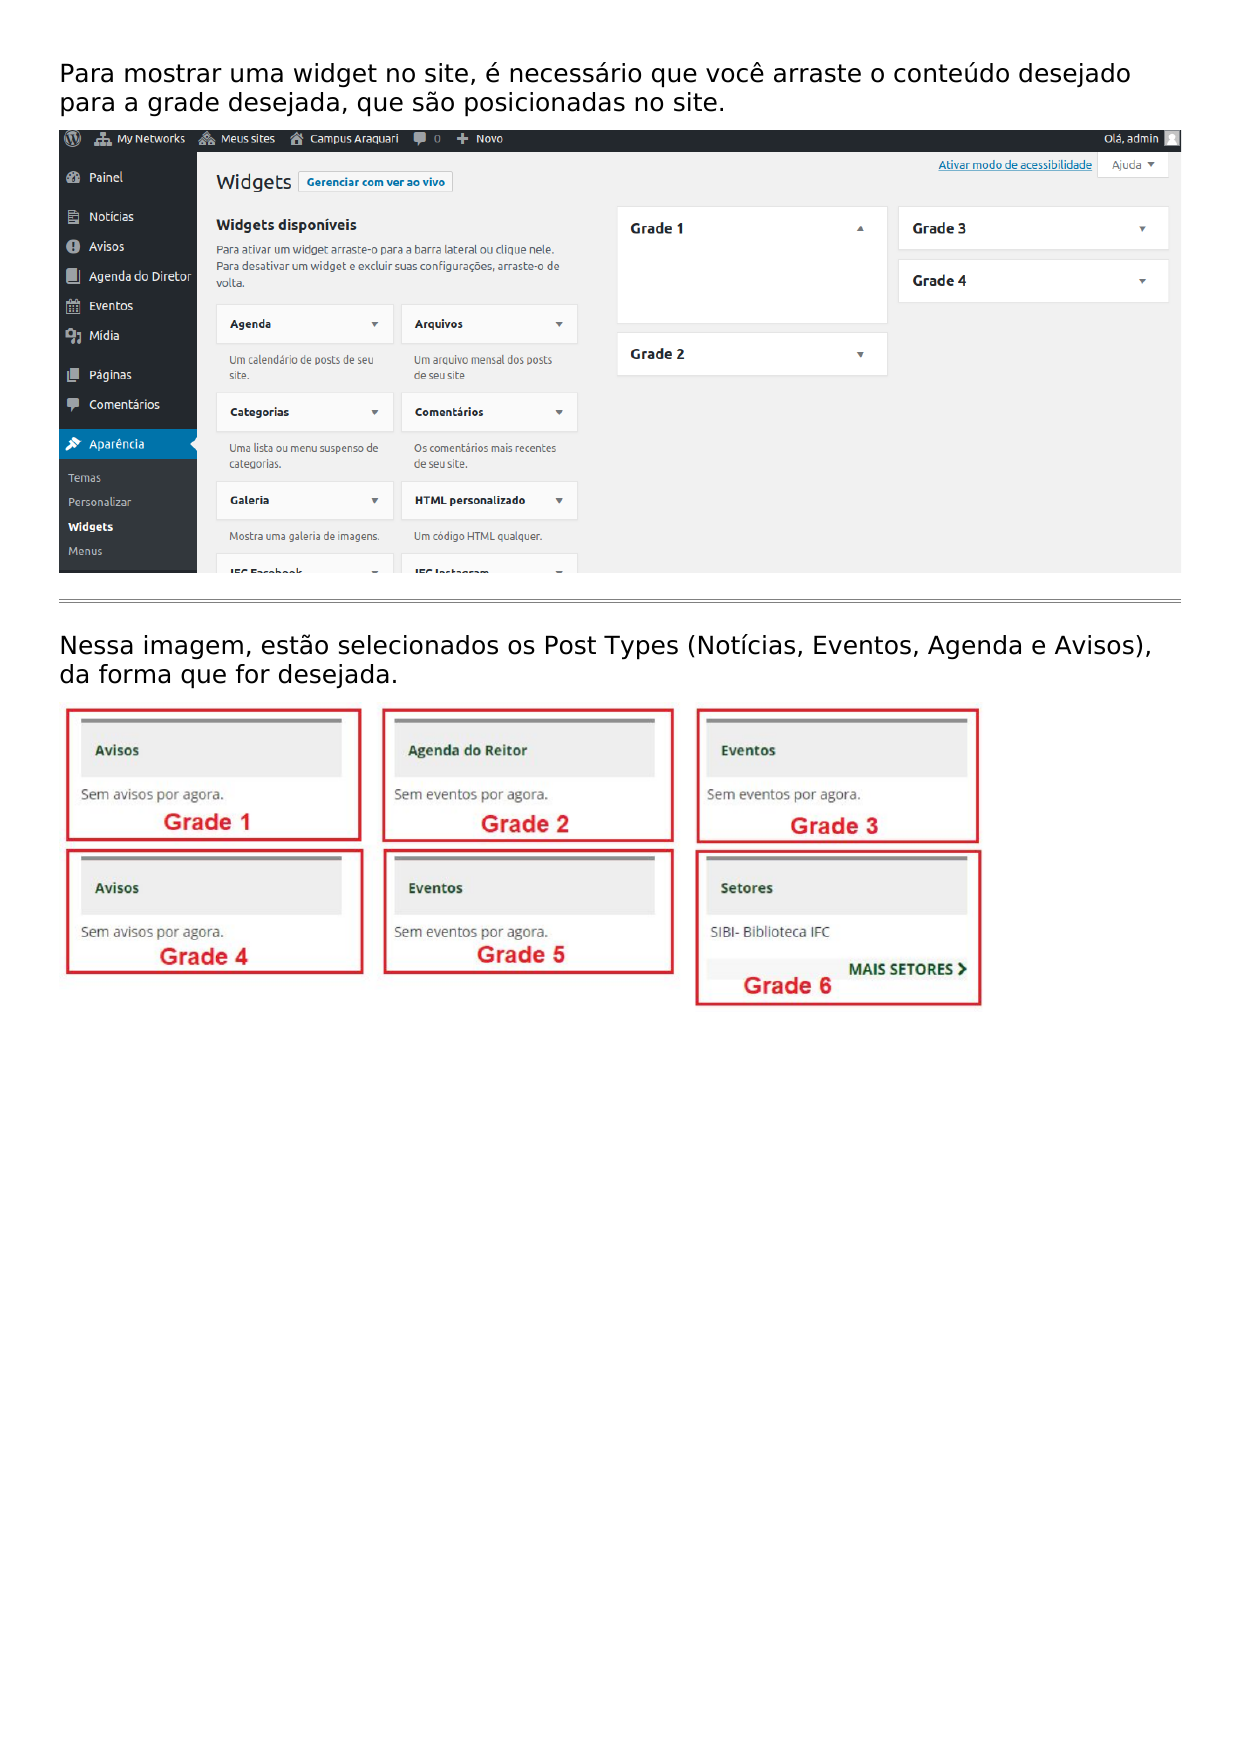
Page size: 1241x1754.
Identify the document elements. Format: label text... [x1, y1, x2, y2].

text Para mostrar uma widget no site, é necessário que você arraste o conteúdo desejado para a grade desejada, que são posicionadas no site. [59, 59, 1181, 117]
picture [59, 702, 997, 1012]
picture [67, 438, 79, 449]
text Nessa imagem, estão selecionados os Post Types (Notícias, Eventos, Agenda e Avisos), da forma que for desejada. [59, 631, 1181, 689]
picture [59, 130, 1182, 573]
